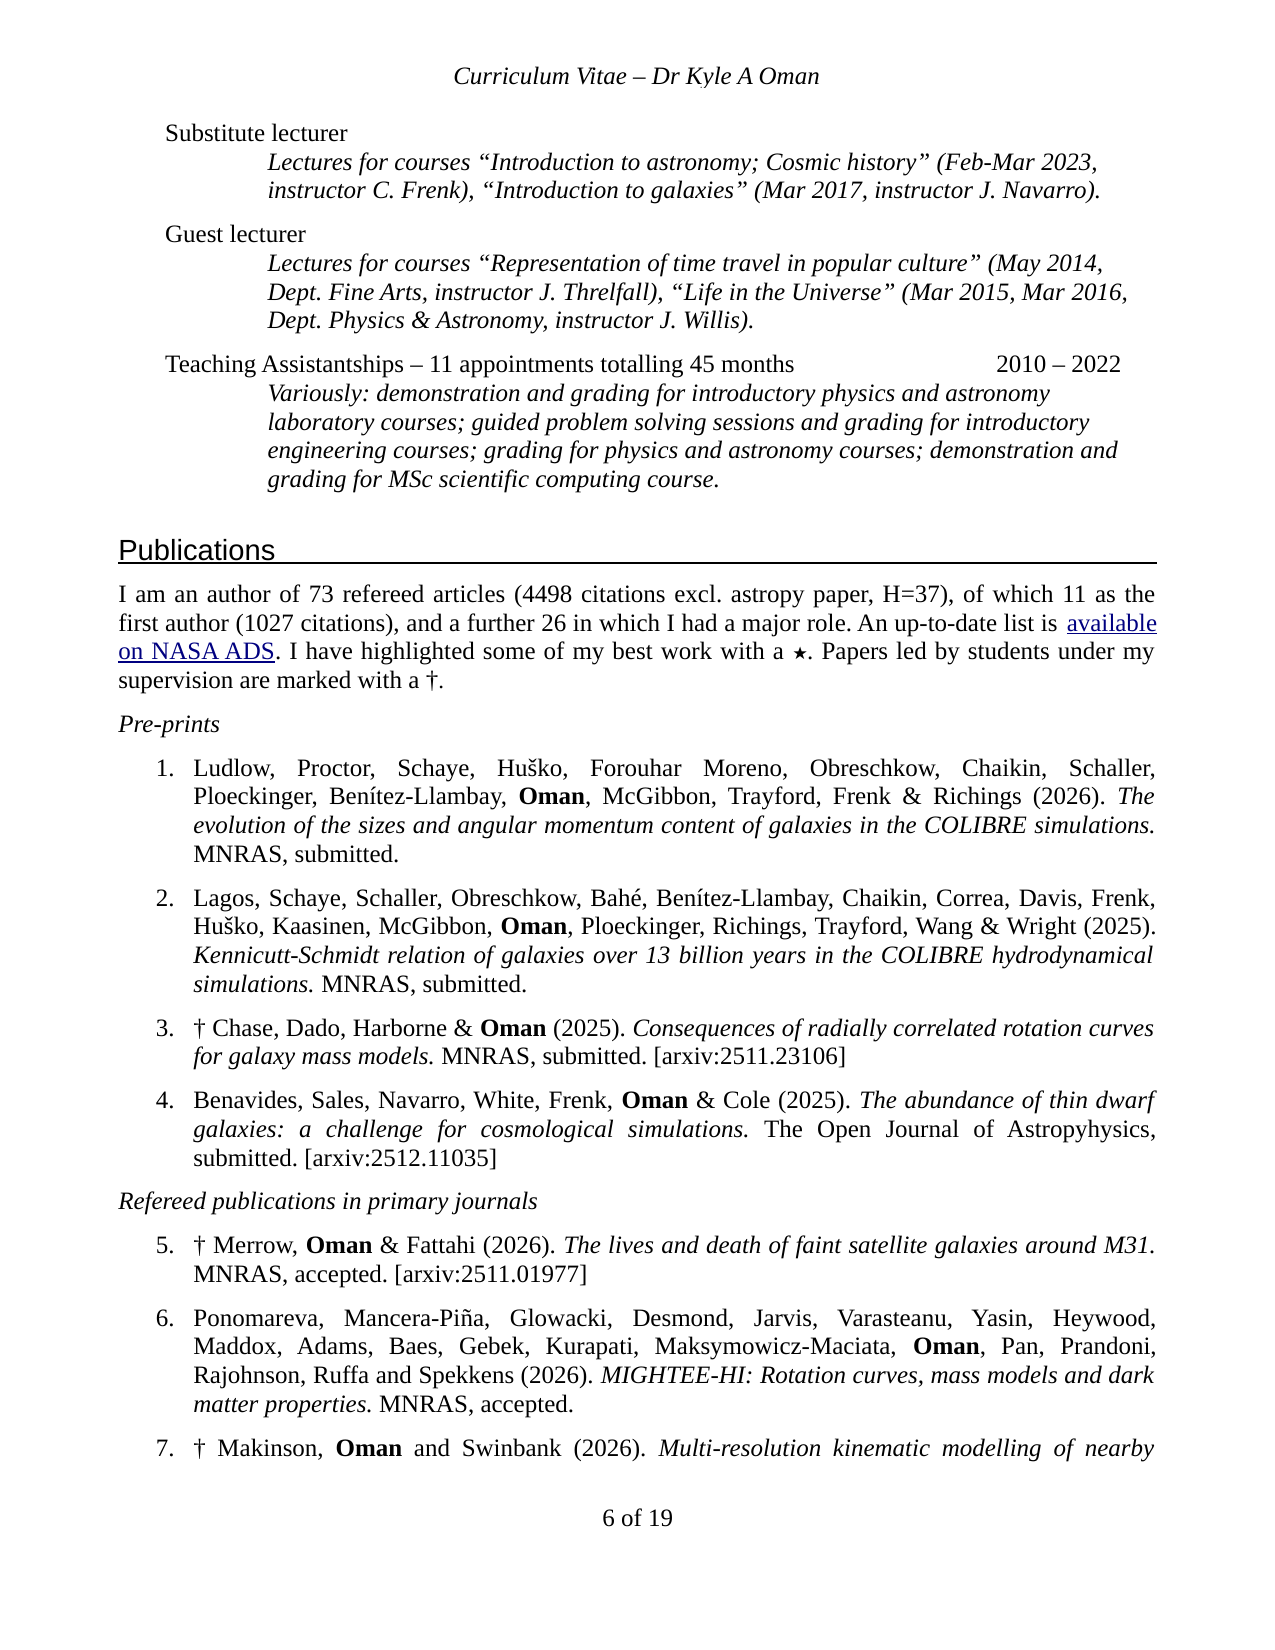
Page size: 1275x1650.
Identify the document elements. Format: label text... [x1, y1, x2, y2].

text Substitute lecturer Lectures for courses “Introduction to astronomy; Cosmic history” (Feb-Mar 2023, instructor C. Frenk), “Introduction to galaxies” (Mar 2017, instructor J. Navarro). [118, 118, 1157, 204]
subtitle Publications [118, 533, 1157, 562]
text Guest lecturer Lectures for courses “Representation of time travel in popular culture” (May 2014, Dept. Fine Arts, instructor J. Threlfall), “Life in the Universe” (Mar 2015, Mar 2016, Dept. Physics & Astronomy, instructor J. Willis). [118, 219, 1157, 334]
list † Chase, Dado, Harborne & Oman (2025). Consequences of radially correlated rotation curves for galaxy mass models. MNRAS, submitted. [arxiv:2511.23106] [156, 1013, 1157, 1070]
list † Makinson, Oman and Swinbank (2026). Multi-resolution kinematic modelling of nearby [156, 1433, 1157, 1461]
list Ponomareva, Mancera-Piña, Glowacki, Desmond, Jarvis, Varasteanu, Yasin, Heywood, Maddox, Adams, Baes, Gebek, Kurapati, Maksymowicz-Maciata, Oman, Pan, Prandoni, Rajohnson, Ruffa and Spekkens (2026). MIGHTEE-HI: Rotation curves, mass models and dark matter properties. MNRAS, accepted. [156, 1303, 1157, 1418]
text Pre-prints [118, 709, 1157, 738]
text I am an author of 73 refereed articles (4498 citations excl. astropy paper, H=37), of which 11 as the first author (1027 citations), and a further 26 in which I had a major role. An up-to-date list is available on NASA ADS. I have highlighted some of my best work with a ★. Papers led by students under my supervision are marked with a †. [118, 579, 1157, 694]
list Ludlow, Proctor, Schaye, Huško, Forouhar Moreno, Obreschkow, Chaikin, Schaller, Ploeckinger, Benítez-Llambay, Oman, McGibbon, Trayford, Frenk & Richings (2026). The evolution of the sizes and angular momentum content of galaxies in the COLIBRE simulations. MNRAS, submitted. [156, 753, 1157, 868]
list † Merrow, Oman & Fattahi (2026). The lives and death of faint satellite galaxies around M31. MNRAS, accepted. [arxiv:2511.01977] [156, 1230, 1157, 1288]
list Lagos, Schaye, Schaller, Obreschkow, Bahé, Benítez-Llambay, Chaikin, Correa, Davis, Frenk, Huško, Kaasinen, McGibbon, Oman, Ploeckinger, Richings, Trayford, Wang & Wright (2025). Kennicutt-Schmidt relation of galaxies over 13 billion years in the COLIBRE hydrodynamical simulations. MNRAS, submitted. [156, 883, 1157, 998]
text Teaching Assistantships – 11 appointments totalling 45 months 2010 – 2022 Variously: demonstration and grading for introductory physics and astronomy laboratory courses; guided problem solving sessions and grading for introductory engineering courses; grading for physics and astronomy courses; demonstration and grading for MSc scientific computing course. [118, 349, 1157, 493]
text Refereed publications in primary journals [118, 1186, 1157, 1215]
list Benavides, Sales, Navarro, White, Frenk, Oman & Cole (2025). The abundance of thin dwarf galaxies: a challenge for cosmological simulations. The Open Journal of Astropyhysics, submitted. [arxiv:2512.11035] [156, 1085, 1157, 1171]
